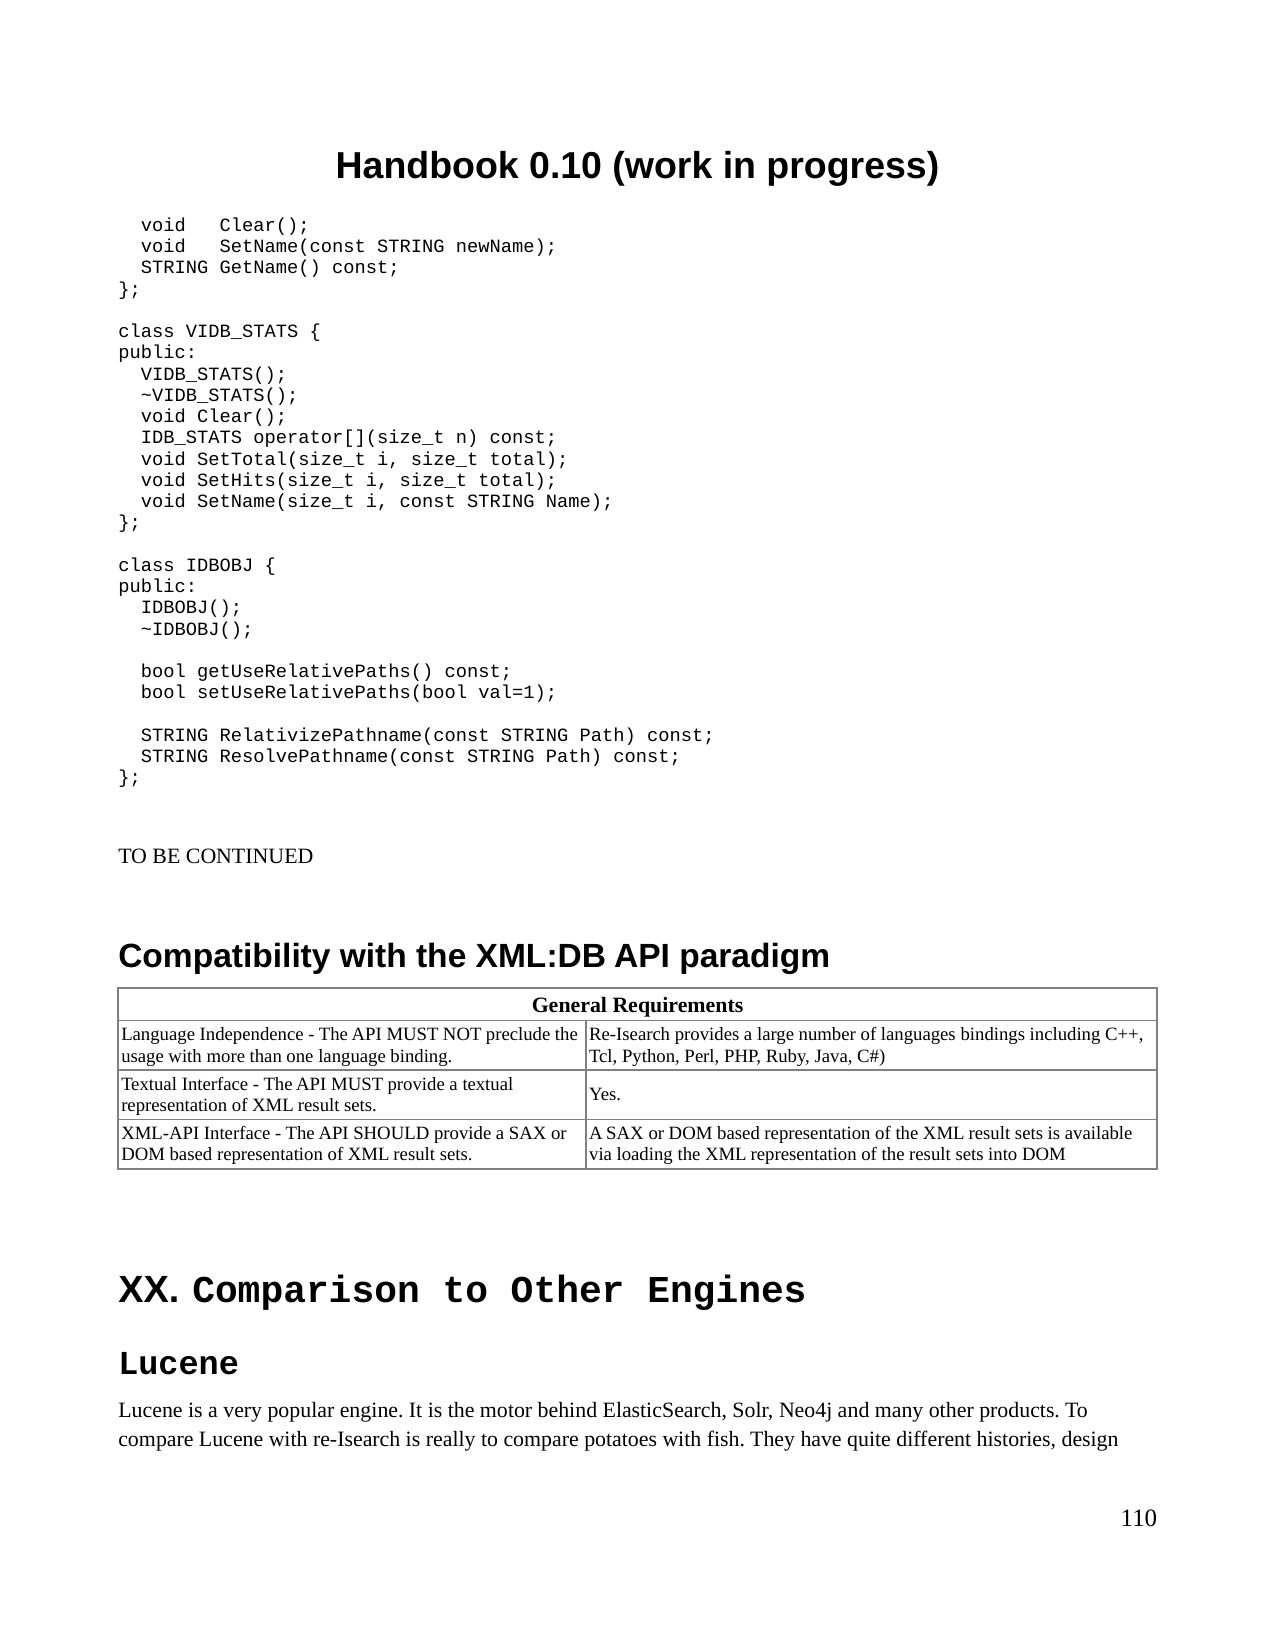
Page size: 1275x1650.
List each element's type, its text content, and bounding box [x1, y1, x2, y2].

table_cell XML-API Interface - The API SHOULD provide a SAX or DOM based representation of XML result sets. [119, 1120, 585, 1168]
text }; [118, 513, 1157, 534]
subtitle Comparison to Other Engines [118, 1266, 1157, 1313]
table_cell Language Independence - The API MUST NOT preclude the usage with more than one language binding. [119, 1021, 585, 1069]
text void Clear(); [118, 216, 1157, 237]
text class IDBOBJ { [118, 556, 1157, 577]
table_cell Textual Interface - The API MUST provide a textual representation of XML result sets. [119, 1071, 585, 1118]
text class VIDB_STATS { [118, 322, 1157, 343]
text void SetName(size_t i, const STRING Name); [118, 492, 1157, 513]
text STRING GetName() const; [118, 258, 1157, 279]
text IDBOBJ(); [118, 598, 1157, 619]
text IDB_STATS operator[](size_t n) const; [118, 428, 1157, 449]
table_cell Yes. [587, 1071, 1156, 1118]
text ~IDBOBJ(); [118, 619, 1157, 641]
text public: [118, 577, 1157, 598]
subtitle Lucene [118, 1347, 1157, 1385]
table_cell A SAX or DOM based representation of the XML result sets is available via loading the XML representation of the result sets into DOM [587, 1120, 1156, 1168]
text bool getUseRelativePaths() const; [118, 662, 1157, 683]
table_cell Re-Isearch provides a large number of languages bindings including C++, Tcl, Python, Perl, PHP, Ruby, Java, C#) [587, 1021, 1156, 1069]
table_header General Requirements [119, 989, 1156, 1020]
text STRING ResolvePathname(const STRING Path) const; [118, 747, 1157, 768]
text void SetHits(size_t i, size_t total); [118, 471, 1157, 492]
text }; [118, 768, 1157, 789]
subtitle Compatibility with the XML:DB API paradigm [118, 936, 1157, 974]
text void SetTotal(size_t i, size_t total); [118, 449, 1157, 471]
text }; [118, 279, 1157, 301]
text TO BE CONTINUED [118, 843, 1157, 868]
text bool setUseRelativePaths(bool val=1); [118, 683, 1157, 704]
text STRING RelativizePathname(const STRING Path) const; [118, 726, 1157, 747]
text ~VIDB_STATS(); [118, 386, 1157, 407]
text void Clear(); [118, 407, 1157, 428]
text Lucene is a very popular engine. It is the motor behind ElasticSearch, Solr, Neo4j and many other products. To compare Lucene with re-Isearch is really to compare potatoes with fish. They have quite different histories, design [118, 1397, 1157, 1451]
text VIDB_STATS(); [118, 364, 1157, 386]
text void SetName(const STRING newName); [118, 237, 1157, 258]
text public: [118, 343, 1157, 364]
